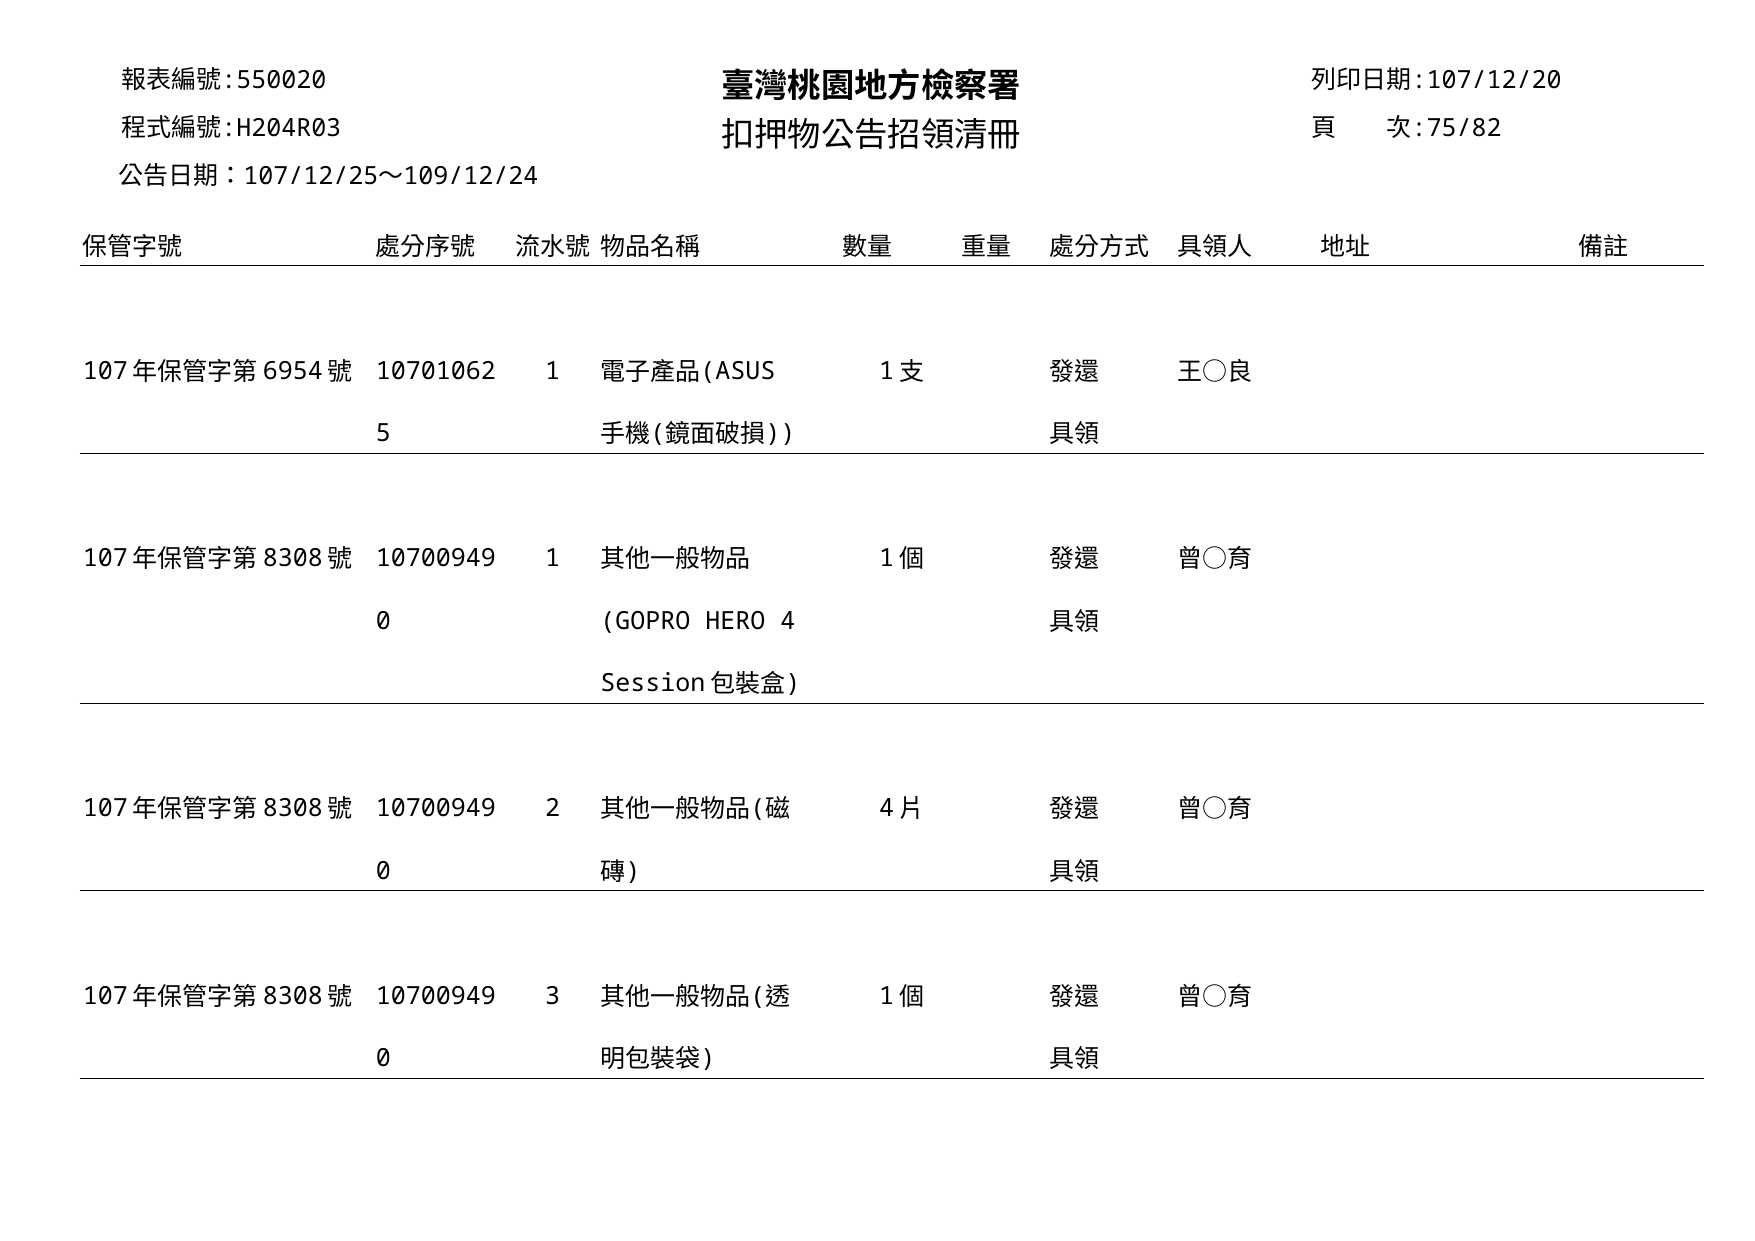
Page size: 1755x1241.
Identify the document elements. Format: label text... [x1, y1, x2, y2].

table_cell 發還 具領 [1046, 266, 1175, 453]
table_header 數量 [808, 203, 927, 265]
table_cell [927, 454, 1046, 703]
table_cell 107年保管字第8308號 [80, 891, 373, 1078]
table_cell [1575, 891, 1704, 1078]
table_cell 107010625 [373, 266, 507, 453]
table_header 備註 [1575, 203, 1704, 265]
table_cell 107009490 [373, 704, 507, 890]
table_header 地址 [1317, 203, 1575, 265]
table_cell 107年保管字第8308號 [80, 704, 373, 890]
table_header 具領人 [1175, 203, 1317, 265]
table_cell 1支 [808, 266, 927, 453]
table_cell 曾○育 [1175, 891, 1317, 1078]
table_header 處分方式 [1046, 203, 1175, 265]
table_cell [1317, 266, 1575, 453]
table_cell 1個 [808, 891, 927, 1078]
table_cell 發還 具領 [1046, 704, 1175, 890]
table_cell [1575, 704, 1704, 890]
table_cell 4片 [808, 704, 927, 890]
table_cell 其他一般物品(透明包裝袋) [597, 891, 807, 1078]
table_cell 其他一般物品(GOPRO HERO 4 Session包裝盒) [597, 454, 807, 703]
table_cell 發還 具領 [1046, 454, 1175, 703]
table_cell [1317, 891, 1575, 1078]
table_cell 107009490 [373, 891, 507, 1078]
table_cell 發還 具領 [1046, 891, 1175, 1078]
table_cell 1個 [808, 454, 927, 703]
table_cell [1575, 266, 1704, 453]
table_header 重量 [927, 203, 1046, 265]
table_cell [1317, 454, 1575, 703]
table_cell 1 [507, 454, 597, 703]
table_cell 107年保管字第6954號 [80, 266, 373, 453]
table_header 保管字號 [80, 203, 373, 265]
table_cell [927, 891, 1046, 1078]
table_cell 其他一般物品(磁磚) [597, 704, 807, 890]
table_cell 王○良 [1175, 266, 1317, 453]
table_header 物品名稱 [597, 203, 807, 265]
table_header 流水號 [507, 203, 597, 265]
table_cell [1317, 704, 1575, 890]
table_cell 2 [507, 704, 597, 890]
table_cell [927, 266, 1046, 453]
table_cell 曾○育 [1175, 704, 1317, 890]
table_cell 3 [507, 891, 597, 1078]
table_cell [1575, 454, 1704, 703]
table_cell 107年保管字第8308號 [80, 454, 373, 703]
table_header 處分序號 [373, 203, 507, 265]
table_cell 電子產品(ASUS手機(鏡面破損)) [597, 266, 807, 453]
table_cell [927, 704, 1046, 890]
table_cell 107009490 [373, 454, 507, 703]
table_cell 曾○育 [1175, 454, 1317, 703]
table_cell 1 [507, 266, 597, 453]
